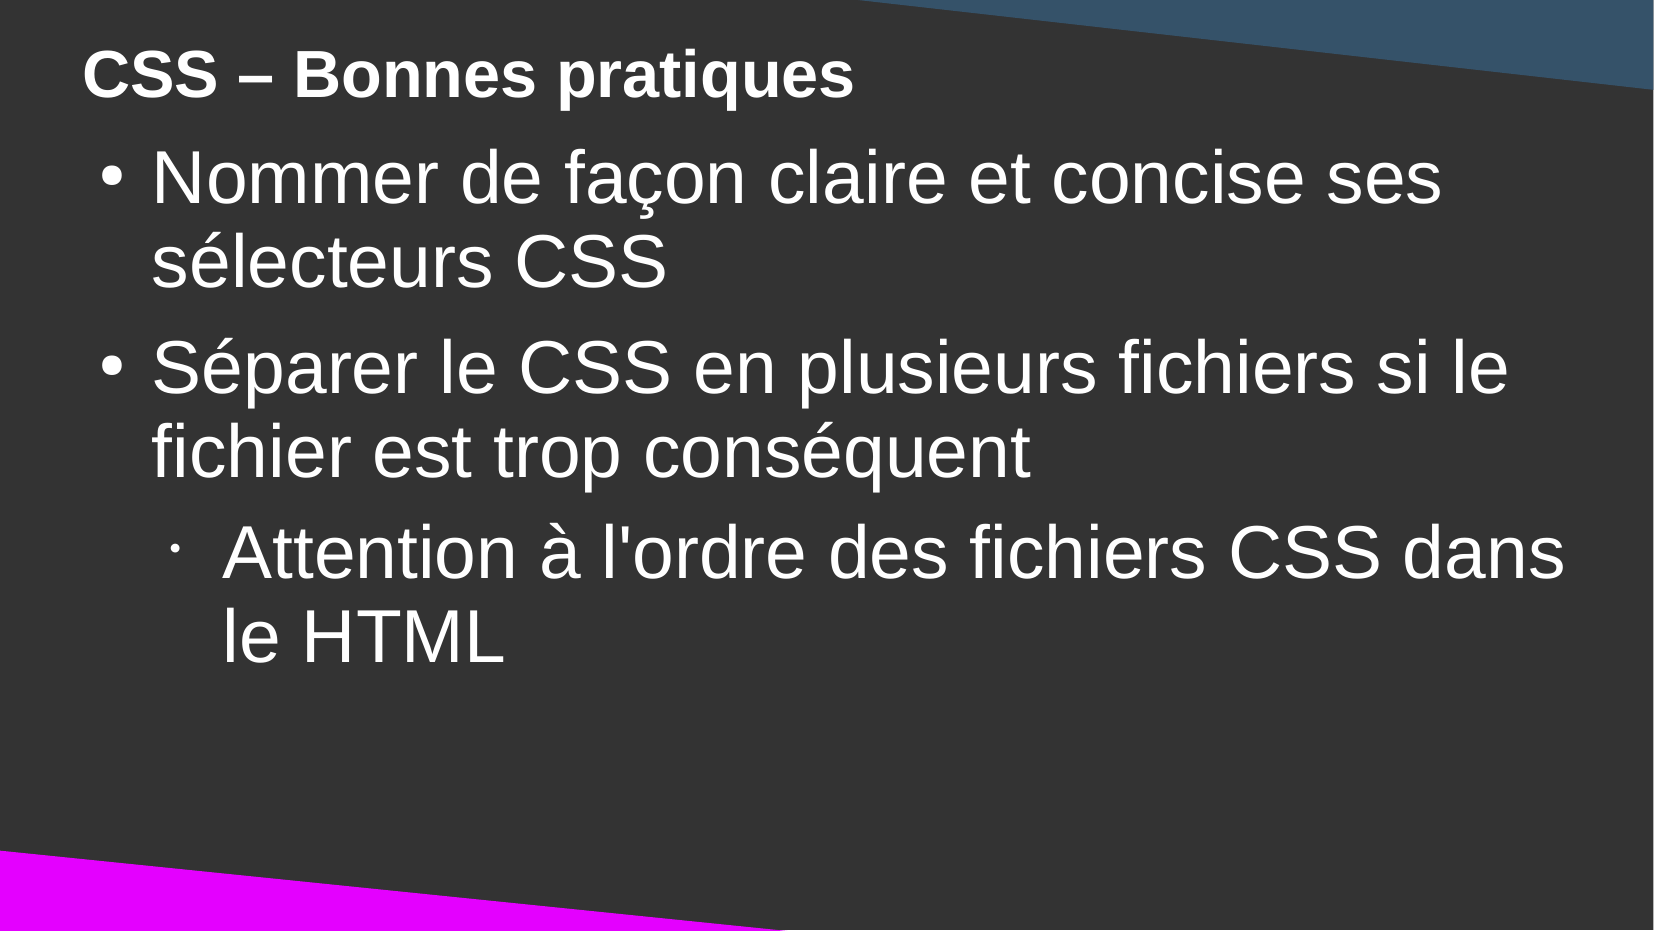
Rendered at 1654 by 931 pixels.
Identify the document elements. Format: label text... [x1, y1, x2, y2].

text_box [0, 850, 788, 931]
title CSS – Bonnes pratiques [82, 37, 1571, 114]
text_box [857, 0, 1654, 90]
list Nommer de façon claire et concise ses sélecteurs CSS Séparer le CSS en plusieurs fichiers si le fichier est trop conséquent Attention à l'ordre des fichiers CSS dans le HTML [80, 135, 1605, 789]
